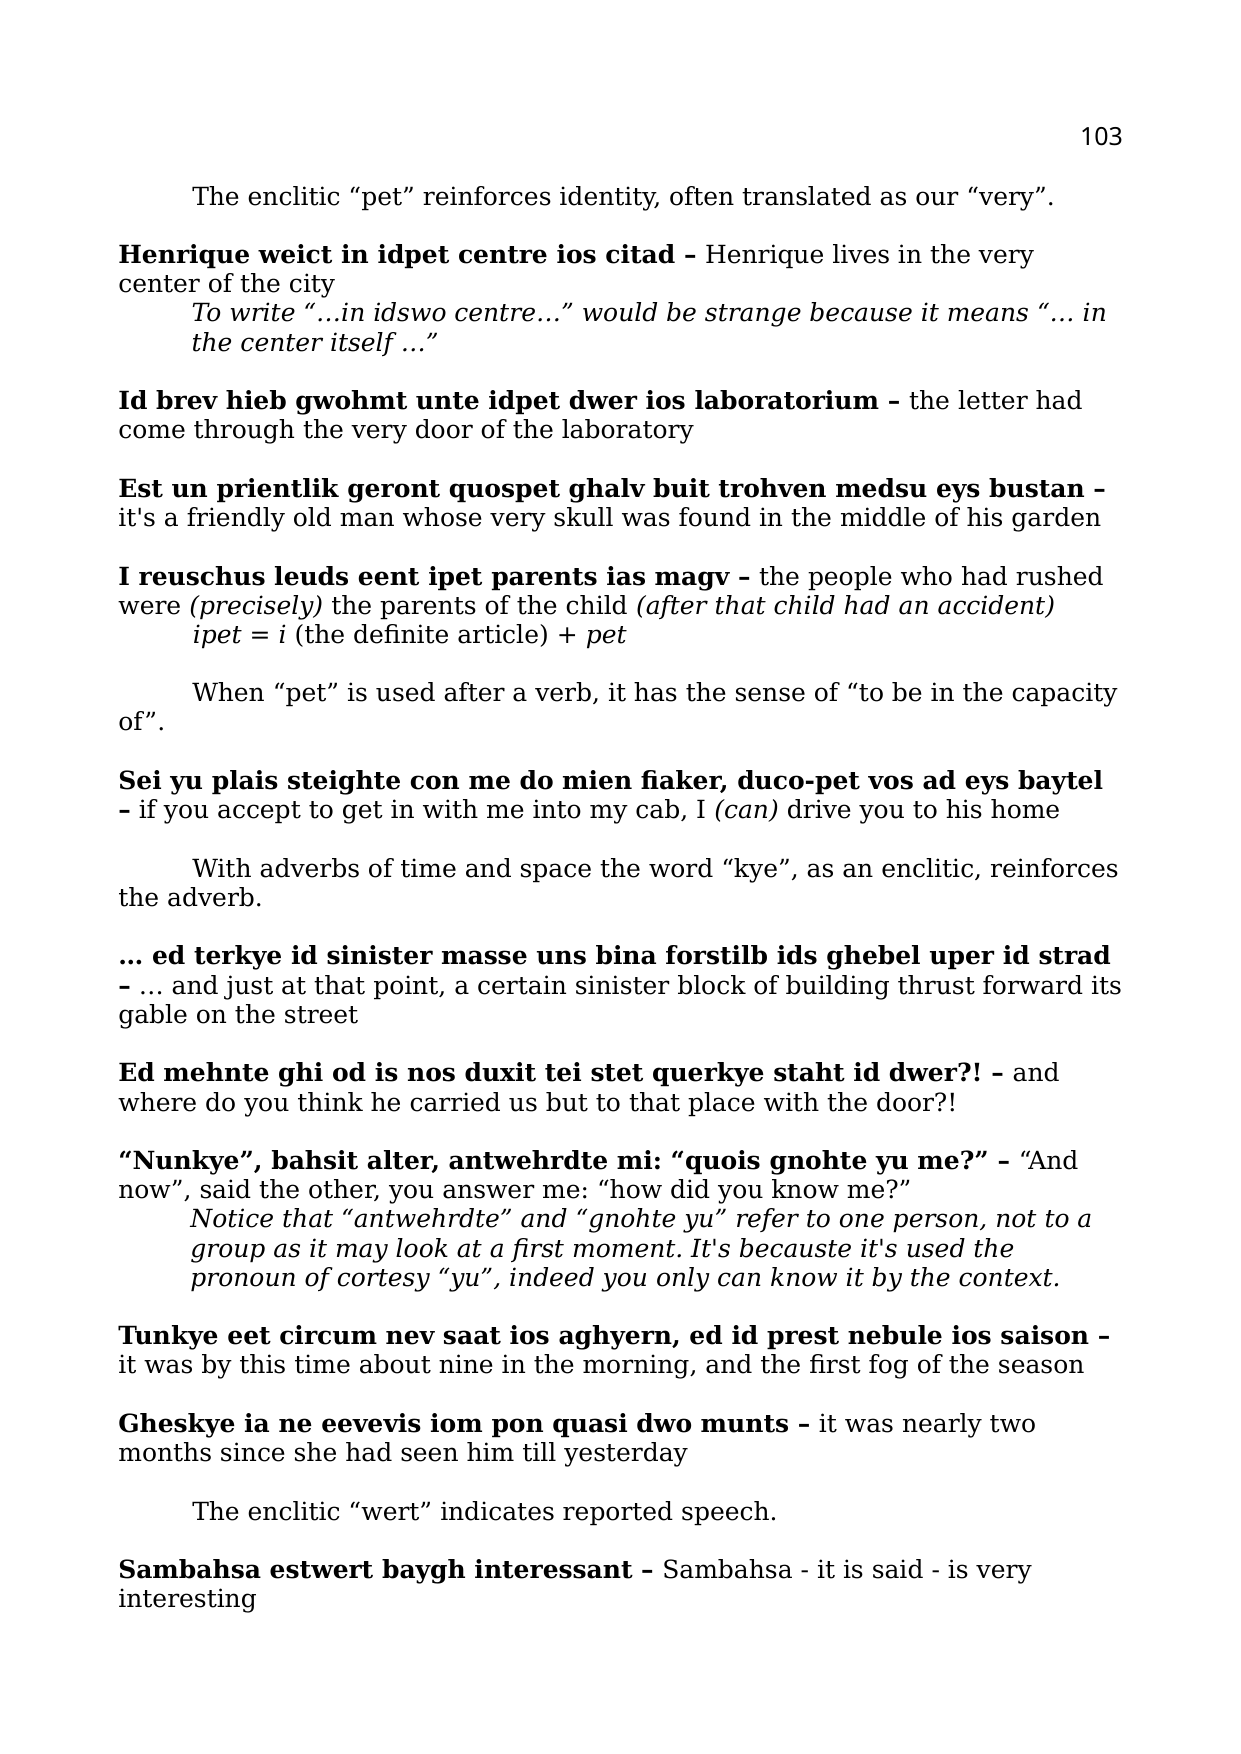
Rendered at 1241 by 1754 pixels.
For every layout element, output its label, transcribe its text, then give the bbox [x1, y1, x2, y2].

text Henrique weict in idpet centre ios citad – Henrique lives in the very center of the city [118, 240, 1123, 298]
text I reuschus leuds eent ipet parents ias magv – the people who had rushed were (precisely) the parents of the child (after that child had an accident) [118, 561, 1123, 620]
text Gheskye ia ne eevevis iom pon quasi dwo munts – it was nearly two months since she had seen him till yesterday [118, 1409, 1123, 1467]
text Est un prientlik geront quospet ghalv buit trohven medsu eys bustan – it's a friendly old man whose very skull was found in the middle of his garden [118, 474, 1123, 532]
text The enclitic “wert” indicates reported speech. [118, 1497, 1123, 1526]
text “Nunkye”, bahsit alter, antwehrdte mi: “quois gnohte yu me?” – “And now”, said the other, you answer me: “how did you know me?” [118, 1146, 1123, 1204]
text Sei yu plais steighte con me do mien fiaker, duco-pet vos ad eys baytel – if you accept to get in with me into my cab, I (can) drive you to his home [118, 766, 1123, 824]
text Sambahsa estwert baygh interessant – Sambahsa - it is said - is very interesting [118, 1555, 1123, 1613]
text The enclitic “pet” reinforces identity, often translated as our “very”. [118, 182, 1123, 211]
text Tunkye eet circum nev saat ios aghyern, ed id prest nebule ios saison – it was by this time about nine in the morning, and the first fog of the season [118, 1321, 1123, 1380]
text Id brev hieb gwohmt unte idpet dwer ios laboratorium – the letter had come through the very door of the laboratory [118, 386, 1123, 444]
text To write “…in idswo centre…” would be strange because it means “… in the center itself …” [191, 298, 1123, 357]
text … ed terkye id sinister masse uns bina forstilb ids ghebel uper id strad – … and just at that point, a certain sinister block of building thrust forward its gable on the street [118, 941, 1123, 1029]
text ipet = i (the definite article) + pet [193, 620, 1123, 649]
text Ed mehnte ghi od is nos duxit tei stet querkye staht id dwer?! – and where do you think he carried us but to that place with the door?! [118, 1058, 1123, 1117]
text Notice that “antwehrdte” and “gnohte yu” refer to one person, not to a group as it may look at a first moment. It's becauste it's used the pronoun of cortesy “yu”, indeed you only can know it by the context. [190, 1204, 1123, 1292]
text When “pet” is used after a verb, it has the sense of “to be in the capacity of”. [118, 678, 1123, 737]
text With adverbs of time and space the word “kye”, as an enclitic, reinforces the adverb. [118, 854, 1123, 912]
